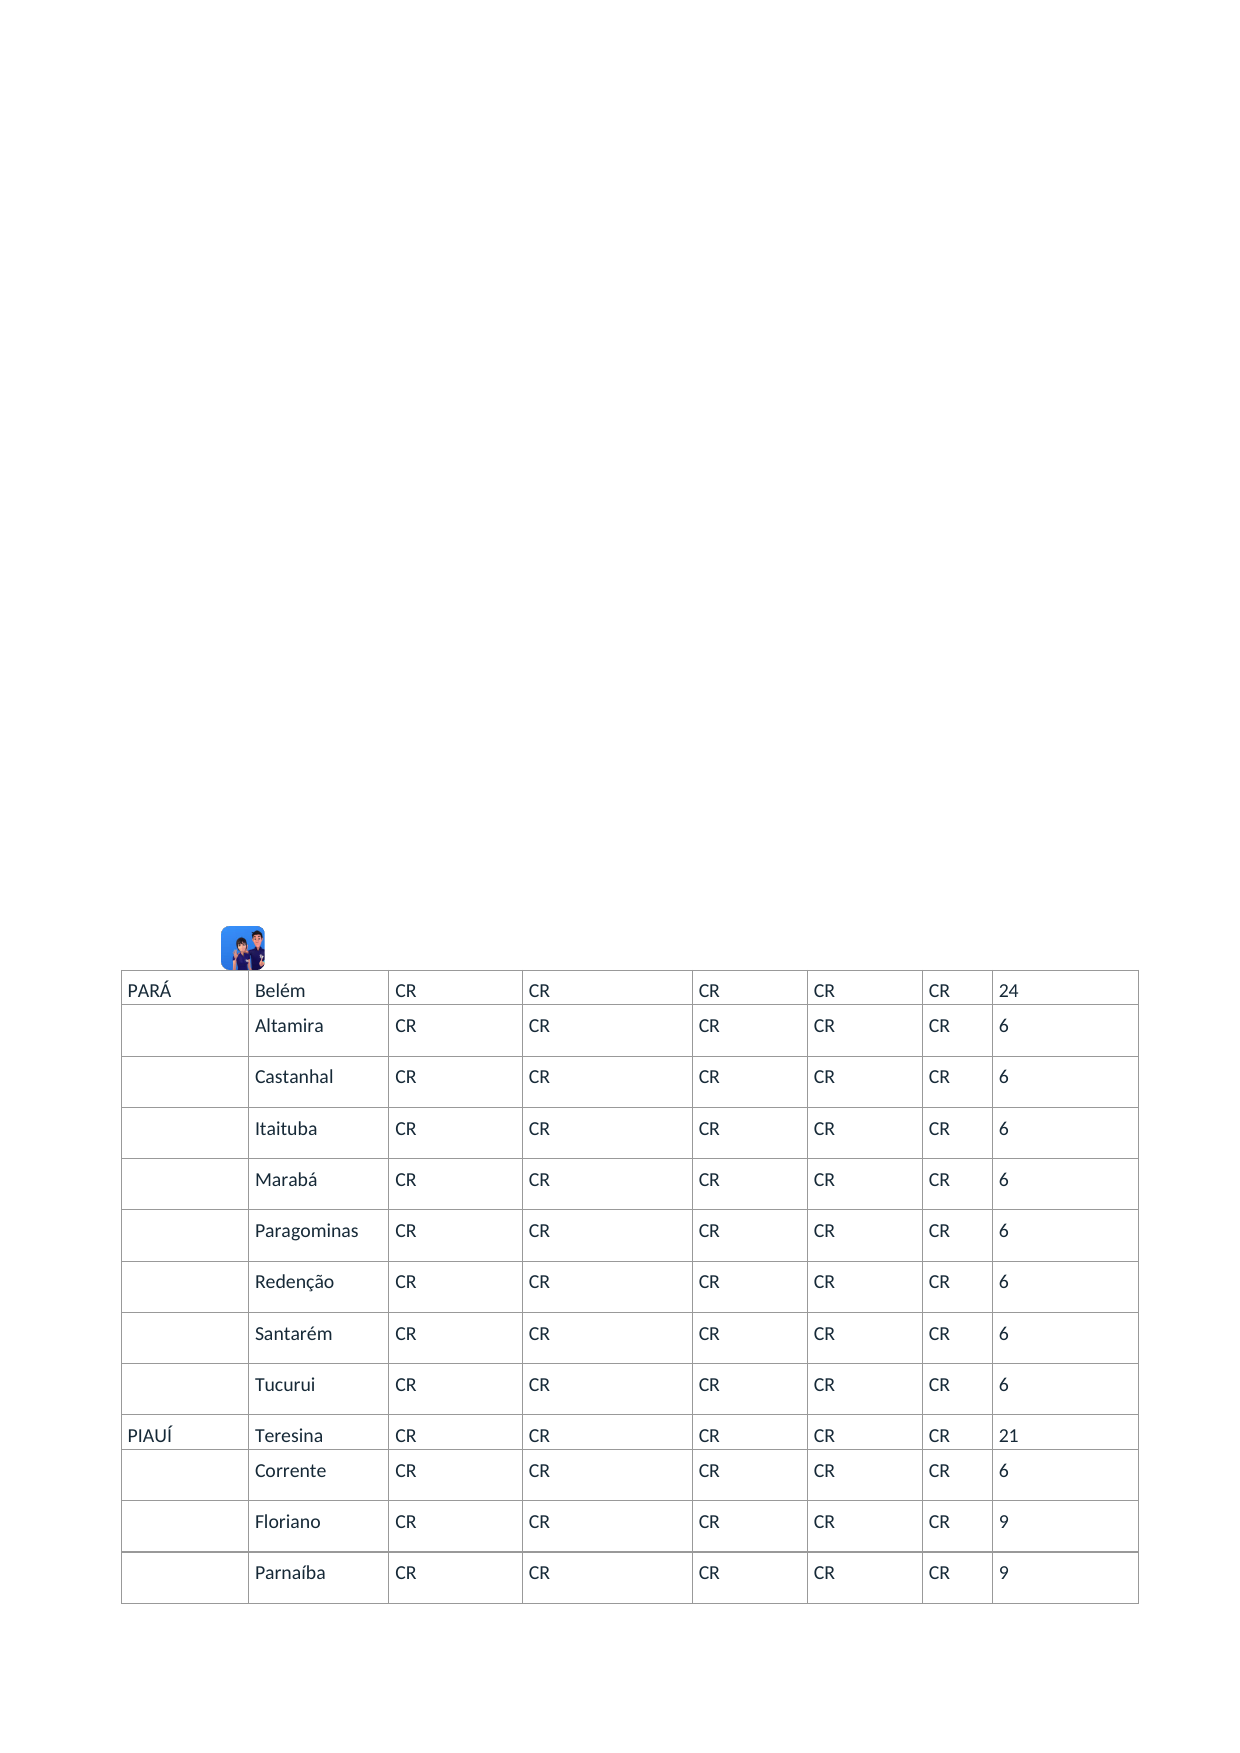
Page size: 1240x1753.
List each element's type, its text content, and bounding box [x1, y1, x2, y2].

table_cell CR [808, 1262, 922, 1312]
table_cell CR [693, 1364, 807, 1414]
table_cell CR [923, 971, 992, 1004]
table_cell 6 [993, 1450, 1138, 1500]
table_cell CR [808, 1364, 922, 1414]
table_cell CR [523, 1501, 692, 1551]
table_cell Belém [249, 971, 388, 1004]
table_cell Teresina [249, 1415, 388, 1449]
table_cell [122, 1262, 248, 1312]
table_cell [122, 1005, 248, 1056]
table_cell Itaituba [249, 1108, 388, 1158]
table_cell CR [523, 1415, 692, 1449]
table_cell CR [389, 1415, 522, 1449]
table_cell 6 [993, 1005, 1138, 1056]
table_cell CR [693, 1450, 807, 1500]
table_cell 6 [993, 1210, 1138, 1261]
table_cell 6 [993, 1262, 1138, 1312]
table_cell CR [808, 971, 922, 1004]
table_cell Santarém [249, 1313, 388, 1363]
table_cell CR [523, 1057, 692, 1107]
table_cell CR [808, 1415, 922, 1449]
table_cell CR [923, 1159, 992, 1209]
table_cell 24 [993, 971, 1138, 1004]
table_cell CR [923, 1005, 992, 1056]
table_cell CR [923, 1450, 992, 1500]
table_cell CR [808, 1313, 922, 1363]
table_cell Paragominas [249, 1210, 388, 1261]
table_cell CR [923, 1501, 992, 1551]
table_cell CR [389, 1159, 522, 1209]
table_cell CR [693, 1262, 807, 1312]
table_cell CR [808, 1501, 922, 1551]
table_cell 6 [993, 1108, 1138, 1158]
table_cell CR [693, 1108, 807, 1158]
table_cell CR [808, 1108, 922, 1158]
table_cell CR [389, 1501, 522, 1551]
table_cell CR [808, 1005, 922, 1056]
table_cell CR [923, 1057, 992, 1107]
table_cell 6 [993, 1057, 1138, 1107]
table_cell Parnaíba [249, 1553, 388, 1603]
table_cell CR [389, 1005, 522, 1056]
table_cell CR [523, 1159, 692, 1209]
table_cell CR [389, 1108, 522, 1158]
table_cell CR [389, 1450, 522, 1500]
table_cell CR [389, 1553, 522, 1603]
table_cell CR [693, 1501, 807, 1551]
table_cell 9 [993, 1553, 1138, 1603]
table_cell CR [389, 1210, 522, 1261]
table_cell Tucurui [249, 1364, 388, 1414]
table_cell 6 [993, 1159, 1138, 1209]
table_cell CR [923, 1108, 992, 1158]
table_cell Redenção [249, 1262, 388, 1312]
table_cell CR [808, 1210, 922, 1261]
table_cell CR [693, 1415, 807, 1449]
table_cell CR [523, 1210, 692, 1261]
table_cell Altamira [249, 1005, 388, 1056]
table_cell CR [523, 1005, 692, 1056]
table_cell PIAUÍ [122, 1415, 248, 1449]
table_cell CR [808, 1450, 922, 1500]
table_cell CR [693, 971, 807, 1004]
table_cell [122, 1364, 248, 1414]
table_cell CR [693, 1057, 807, 1107]
table_cell 6 [993, 1313, 1138, 1363]
table_cell CR [923, 1364, 992, 1414]
table_cell [122, 1553, 248, 1603]
table_cell CR [693, 1313, 807, 1363]
table_cell CR [923, 1210, 992, 1261]
table_cell CR [693, 1210, 807, 1261]
table_cell CR [693, 1553, 807, 1603]
table_cell CR [808, 1553, 922, 1603]
table_cell [122, 1108, 248, 1158]
table_cell CR [523, 1313, 692, 1363]
table_cell Castanhal [249, 1057, 388, 1107]
table_cell [122, 1057, 248, 1107]
table_cell CR [808, 1159, 922, 1209]
table_cell 9 [993, 1501, 1138, 1551]
table_cell 6 [993, 1364, 1138, 1414]
table_cell CR [523, 1450, 692, 1500]
table_cell PARÁ [122, 971, 248, 1004]
table_cell 21 [993, 1415, 1138, 1449]
table_cell [122, 1313, 248, 1363]
table_cell CR [389, 1262, 522, 1312]
table_cell Floriano [249, 1501, 388, 1551]
table_cell CR [923, 1415, 992, 1449]
table_cell CR [523, 1553, 692, 1603]
table_cell CR [923, 1262, 992, 1312]
table_cell [122, 1450, 248, 1500]
table_cell CR [523, 1108, 692, 1158]
table_cell CR [389, 1057, 522, 1107]
table_cell CR [693, 1159, 807, 1209]
table_cell CR [923, 1553, 992, 1603]
table_cell CR [523, 971, 692, 1004]
table_cell [122, 1210, 248, 1261]
table_cell CR [523, 1262, 692, 1312]
table_cell CR [523, 1364, 692, 1414]
table_cell [122, 1501, 248, 1551]
table_cell CR [389, 971, 522, 1004]
table_cell CR [693, 1005, 807, 1056]
table_cell CR [923, 1313, 992, 1363]
table_cell CR [389, 1364, 522, 1414]
table_cell CR [389, 1313, 522, 1363]
table_cell CR [808, 1057, 922, 1107]
table_cell Marabá [249, 1159, 388, 1209]
table_cell [122, 1159, 248, 1209]
table_cell Corrente [249, 1450, 388, 1500]
